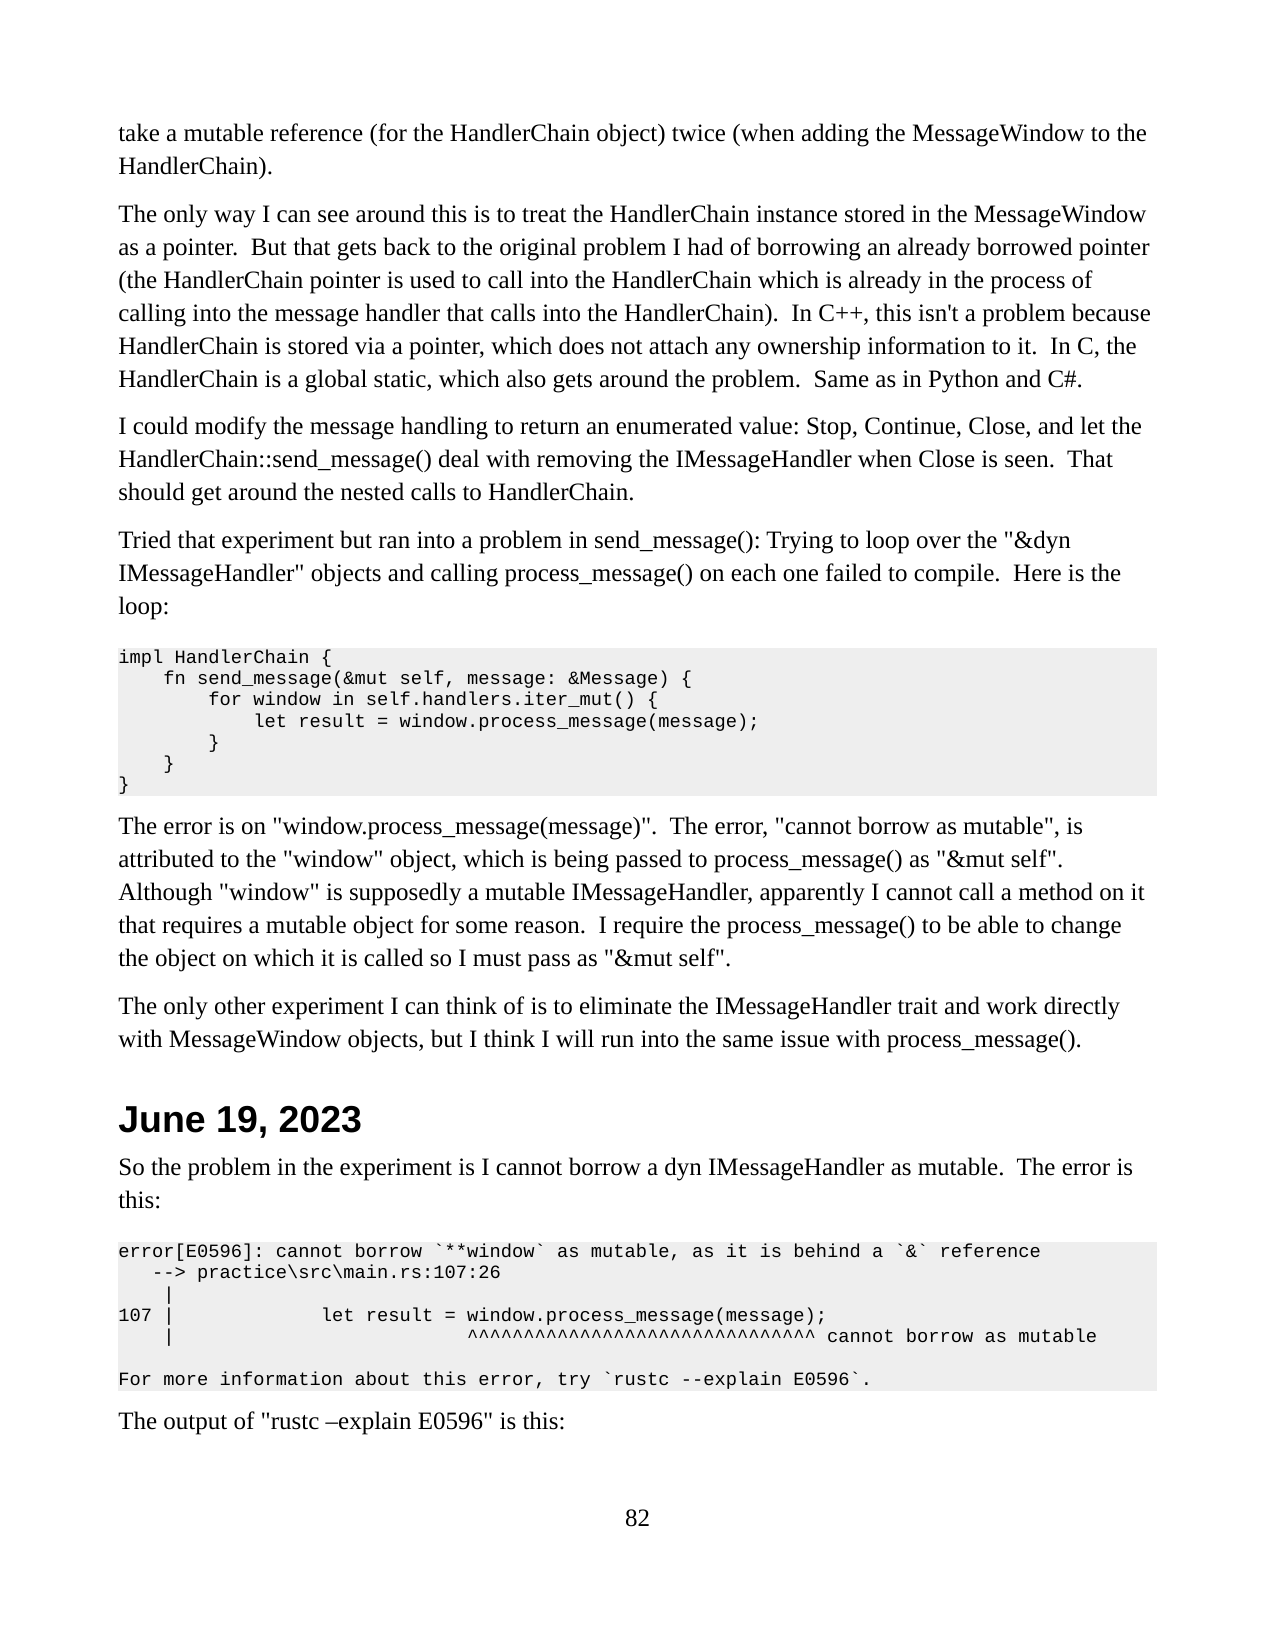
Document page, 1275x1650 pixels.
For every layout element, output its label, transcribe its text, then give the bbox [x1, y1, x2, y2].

text error[E0596]: cannot borrow `**window` as mutable, as it is behind a `&` reference [118, 1242, 1157, 1263]
text So the problem in the experiment is I cannot borrow a dyn IMessageHandler as mutable. The error is this: [118, 1152, 1157, 1214]
text --> practice\src\main.rs:107:26 [118, 1263, 1157, 1284]
text The only other experiment I can think of is to eliminate the IMessageHandler trait and work directly with MessageWindow objects, but I think I will run into the same issue with process_message(). [118, 991, 1157, 1053]
text | ^^^^^^^^^^^^^^^^^^^^^^^^^^^^^^^ cannot borrow as mutable [118, 1327, 1157, 1348]
text fn send_message(&mut self, message: &Message) { [118, 669, 1157, 690]
text impl HandlerChain { [118, 648, 1157, 669]
text 107 | let result = window.process_message(message); [118, 1306, 1157, 1327]
text Tried that experiment but ran into a problem in send_message(): Trying to loop over the "&dyn IMessageHandler" objects and calling process_message() on each one failed to compile. Here is the loop: [118, 525, 1157, 620]
text } [118, 775, 1157, 796]
text } [118, 733, 1157, 754]
text The only way I can see around this is to treat the HandlerChain instance stored in the MessageWindow as a pointer. But that gets back to the original problem I had of borrowing an already borrowed pointer (the HandlerChain pointer is used to call into the HandlerChain which is already in the process of calling into the message handler that calls into the HandlerChain). In C++, this isn't a problem because HandlerChain is stored via a pointer, which does not attach any ownership information to it. In C, the HandlerChain is a global static, which also gets around the problem. Same as in Python and C#. [118, 199, 1157, 393]
text The error is on "window.process_message(message)". The error, "cannot borrow as mutable", is attributed to the "window" object, which is being passed to process_message() as "&mut self". Although "window" is supposedly a mutable IMessageHandler, apparently I cannot call a method on it that requires a mutable object for some reason. I require the process_message() to be able to change the object on which it is called so I must pass as "&mut self". [118, 811, 1157, 972]
text For more information about this error, try `rustc --explain E0596`. [118, 1369, 1157, 1391]
text } [118, 754, 1157, 775]
subtitle June 19, 2023 [118, 1097, 1157, 1140]
text for window in self.handlers.iter_mut() { [118, 690, 1157, 711]
text | [118, 1284, 1157, 1306]
text I could modify the message handling to return an enumerated value: Stop, Continue, Close, and let the HandlerChain::send_message() deal with removing the IMessageHandler when Close is seen. That should get around the nested calls to HandlerChain. [118, 411, 1157, 506]
text The output of "rustc –explain E0596" is this: [118, 1406, 1157, 1434]
text take a mutable reference (for the HandlerChain object) twice (when adding the MessageWindow to the HandlerChain). [118, 118, 1157, 180]
text let result = window.process_message(message); [118, 711, 1157, 733]
